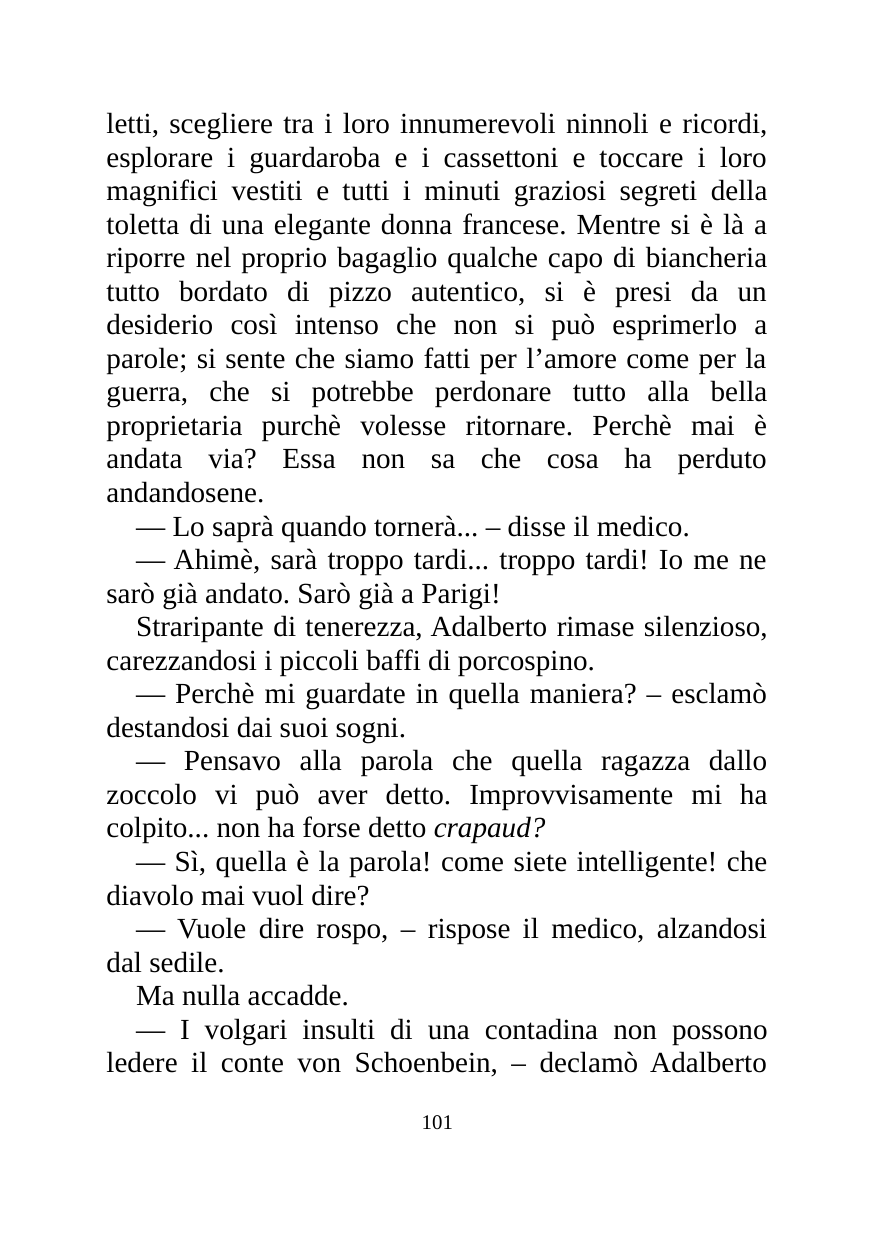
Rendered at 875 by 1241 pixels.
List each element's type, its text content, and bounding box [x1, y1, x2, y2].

text — Vuole dire rospo, – rispose il medico, alzandosi dal sedile. [106, 911, 768, 978]
text — Ahimè, sarà troppo tardi... troppo tardi! Io me ne sarò già andato. Sarò già a Parigi! [106, 542, 768, 609]
text — Lo saprà quando tornerà... – disse il medico. [106, 509, 768, 542]
text — Sì, quella è la parola! come siete intelligente! che diavolo mai vuol dire? [106, 844, 768, 911]
text Straripante di tenerezza, Adalberto rimase silenzioso, carezzandosi i piccoli baffi di porcospino. [106, 609, 768, 676]
text — Pensavo alla parola che quella ragazza dallo zoccolo vi può aver detto. Improvvisamente mi ha colpito... non ha forse detto crapaud? [106, 743, 768, 844]
text Ma nulla accadde. [106, 978, 768, 1012]
text letti, scegliere tra i loro innumerevoli ninnoli e ricordi, esplorare i guardaroba e i cassettoni e toccare i loro magnifici vestiti e tutti i minuti graziosi segreti della toletta di una elegante donna francese. Mentre si è là a riporre nel proprio bagaglio qualche capo di biancheria tutto bordato di pizzo autentico, si è presi da un desiderio così intenso che non si può esprimerlo a parole; si sente che siamo fatti per l’amore come per la guerra, che si potrebbe perdonare tutto alla bella proprietaria purchè volesse ritornare. Perchè mai è andata via? Essa non sa che cosa ha perduto andandosene. [106, 106, 768, 509]
text — I volgari insulti di una contadina non possono ledere il conte von Schoenbein, – declamò Adalberto [106, 1012, 768, 1079]
text — Perchè mi guardate in quella maniera? – esclamò destandosi dai suoi sogni. [106, 676, 768, 743]
